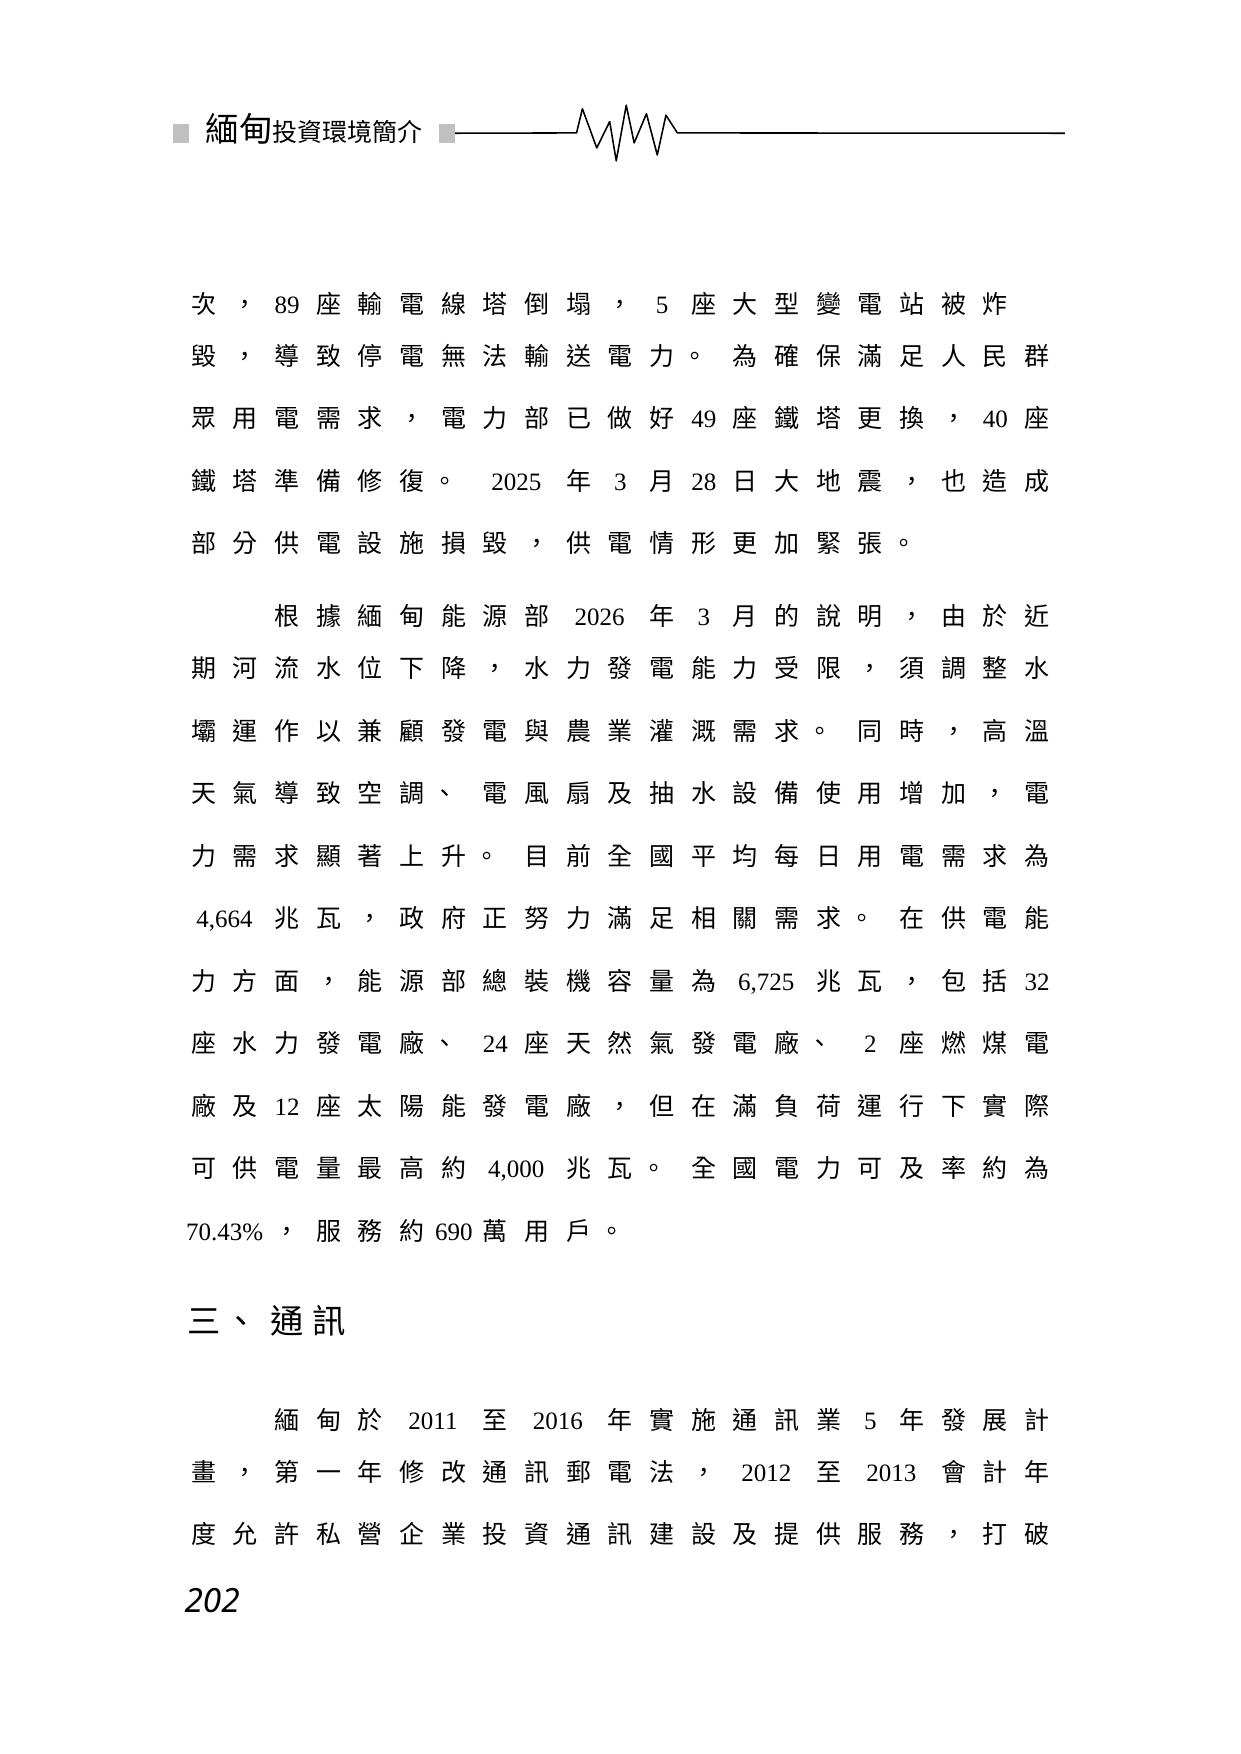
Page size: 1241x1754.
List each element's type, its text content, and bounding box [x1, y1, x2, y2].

text 三、通訊 [183, 1277, 1058, 1339]
text 次，89座輸電線塔倒塌，5座大型變電站被炸毀，導致停電無法輸送電力。為確保滿足人民群眾用電需求，電力部已做好49座鐵塔更換，40座鐵塔準備修復。2025年3月28日大地震，也造成部分供電設施損毀，供電情形更加緊張。 [183, 250, 1058, 563]
text 緬甸於2011至2016年實施通訊業5年發展計畫，第一年修改通訊郵電法，2012至2013會計年度允許私營企業投資通訊建設及提供服務，打破 [183, 1366, 1058, 1554]
text 根據緬甸能源部2026年3月的說明，由於近期河流水位下降，水力發電能力受限，須調整水壩運作以兼顧發電與農業灌溉需求。同時，高溫天氣導致空調、電風扇及抽水設備使用增加，電力需求顯著上升。目前全國平均每日用電需求為4,664兆瓦，政府正努力滿足相關需求。在供電能力方面，能源部總裝機容量為6,725兆瓦，包括32座水力發電廠、24座天然氣發電廠、2座燃煤電廠及12座太陽能發電廠，但在滿負荷運行下實際可供電量最高約4,000兆瓦。全國電力可及率約為70.43%，服務約690萬用戶。 [183, 563, 1058, 1250]
